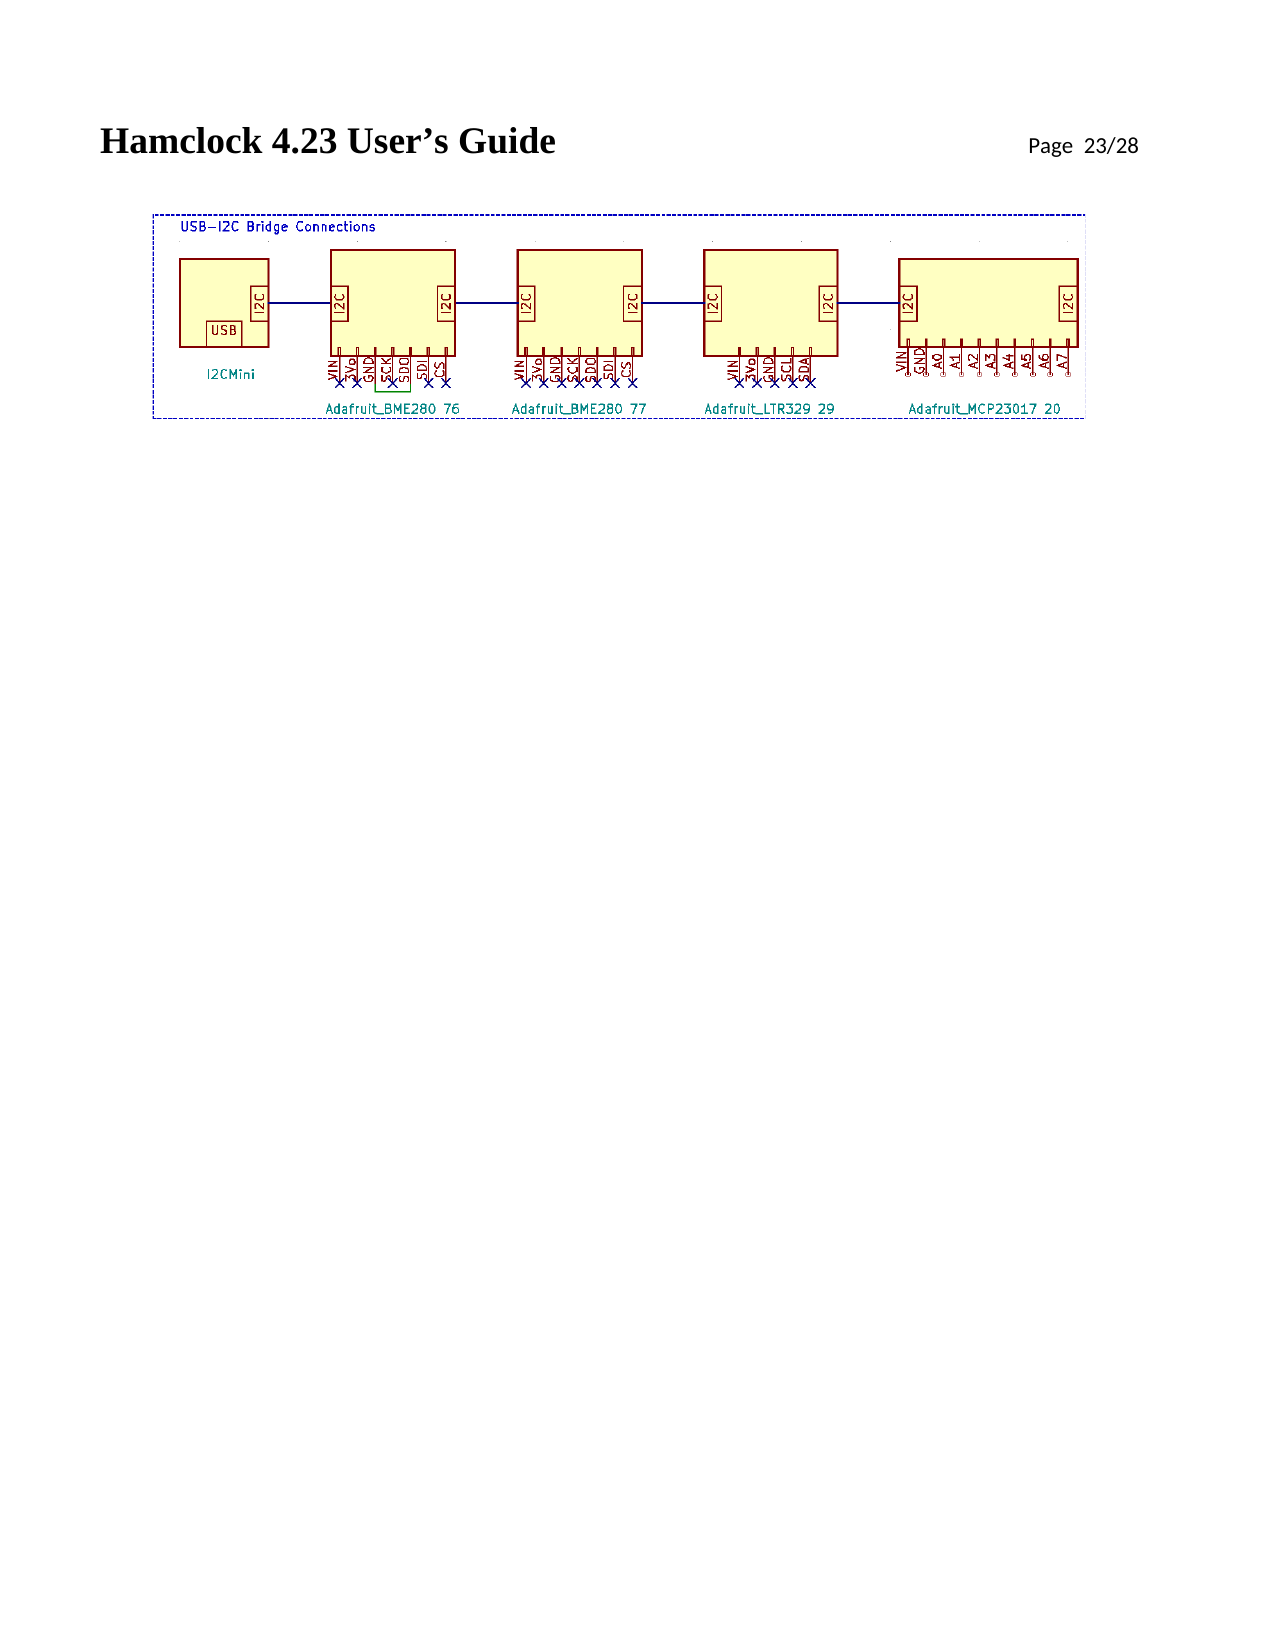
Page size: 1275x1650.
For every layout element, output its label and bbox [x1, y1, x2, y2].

picture [152, 214, 1086, 419]
